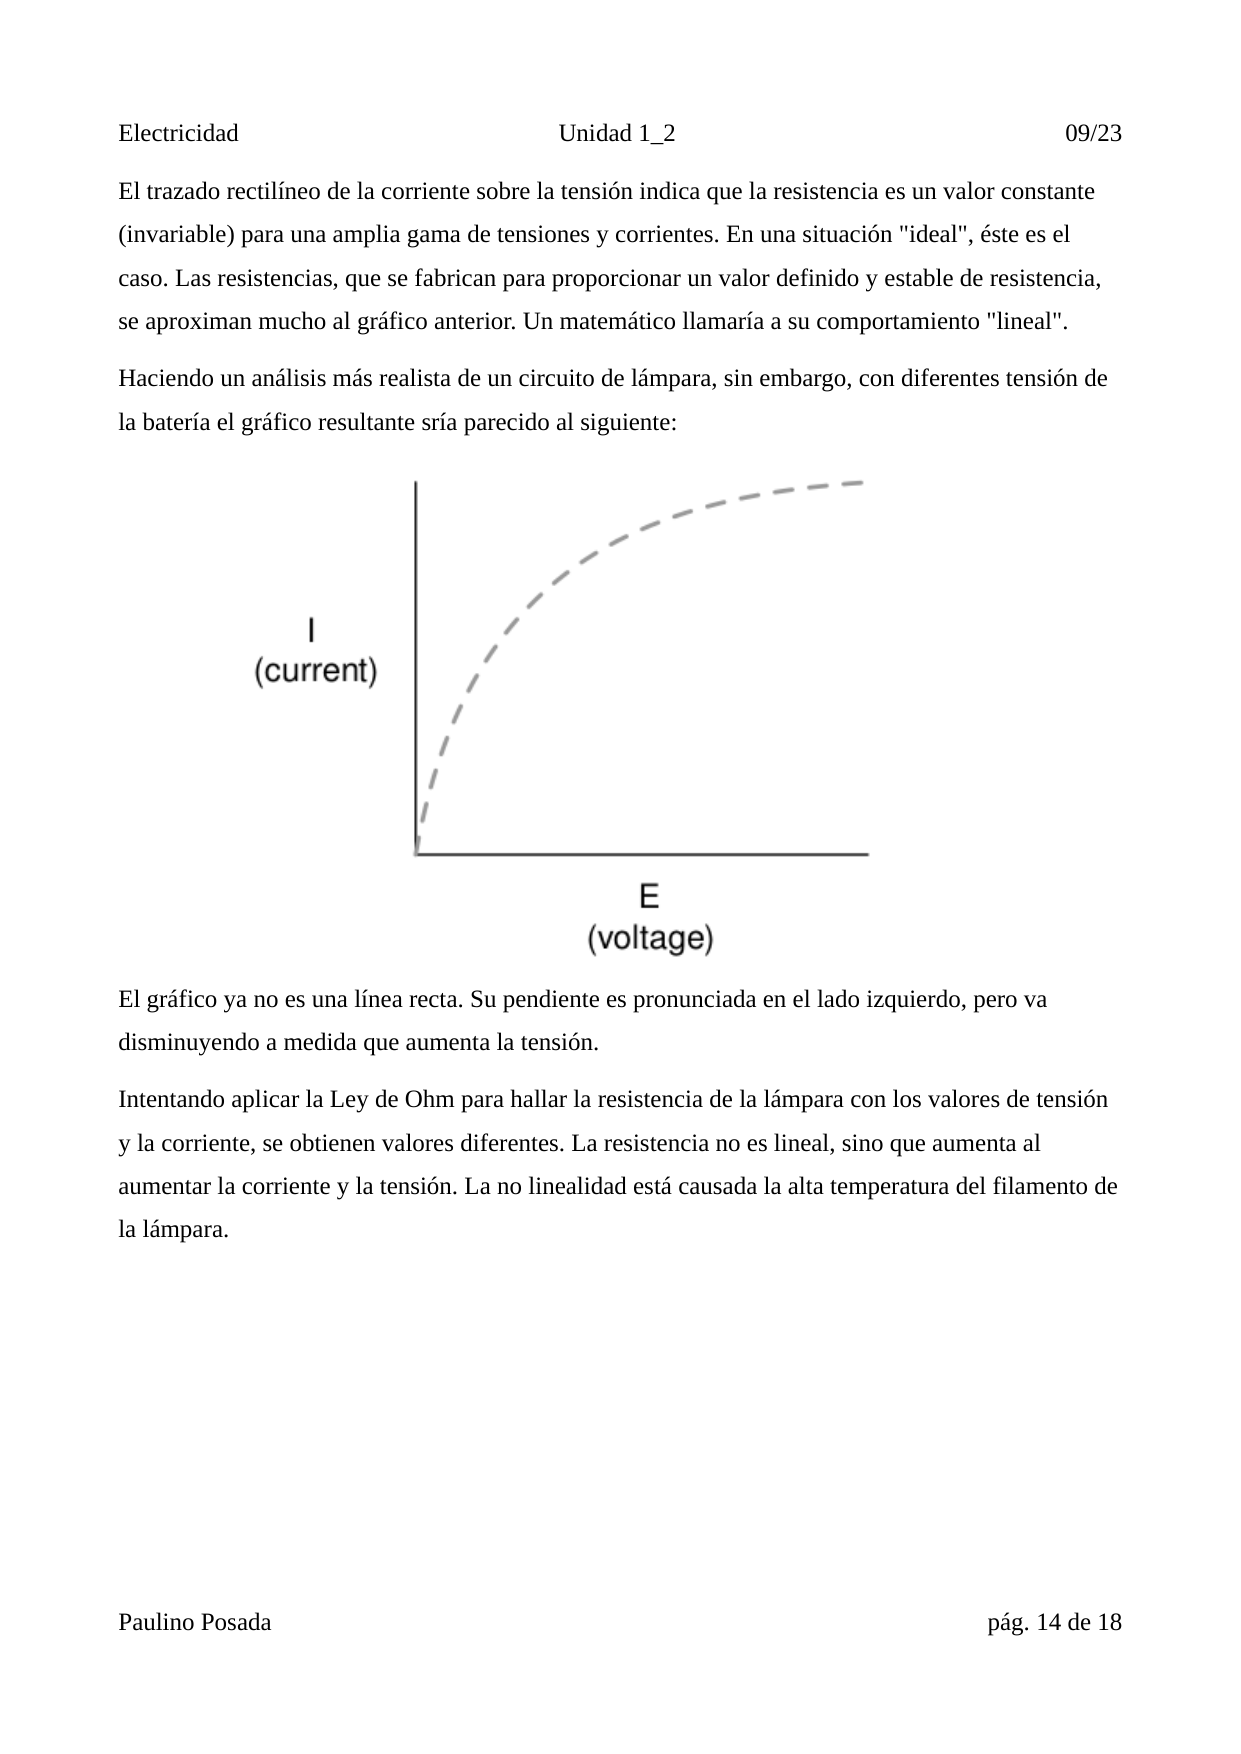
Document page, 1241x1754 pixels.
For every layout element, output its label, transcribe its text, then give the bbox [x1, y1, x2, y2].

picture [249, 464, 873, 966]
text Intentando aplicar la Ley de Ohm para hallar la resistencia de la lámpara con los valores de tensión y la corriente, se obtienen valores diferentes. La resistencia no es lineal, sino que aumenta al aumentar la corriente y la tensión. La no linealidad está causada la alta temperatura del filamento de la lámpara. [118, 1084, 1122, 1243]
text El gráfico ya no es una línea recta. Su pendiente es pronunciada en el lado izquierdo, pero va disminuyendo a medida que aumenta la tensión. [118, 984, 1122, 1056]
text Haciendo un análisis más realista de un circuito de lámpara, sin embargo, con diferentes tensión de la batería el gráfico resultante sría parecido al siguiente: [118, 363, 1122, 435]
text El trazado rectilíneo de la corriente sobre la tensión indica que la resistencia es un valor constante (invariable) para una amplia gama de tensiones y corrientes. En una situación "ideal", éste es el caso. Las resistencias, que se fabrican para proporcionar un valor definido y estable de resistencia, se aproximan mucho al gráfico anterior. Un matemático llamaría a su comportamiento "lineal". [118, 176, 1122, 334]
